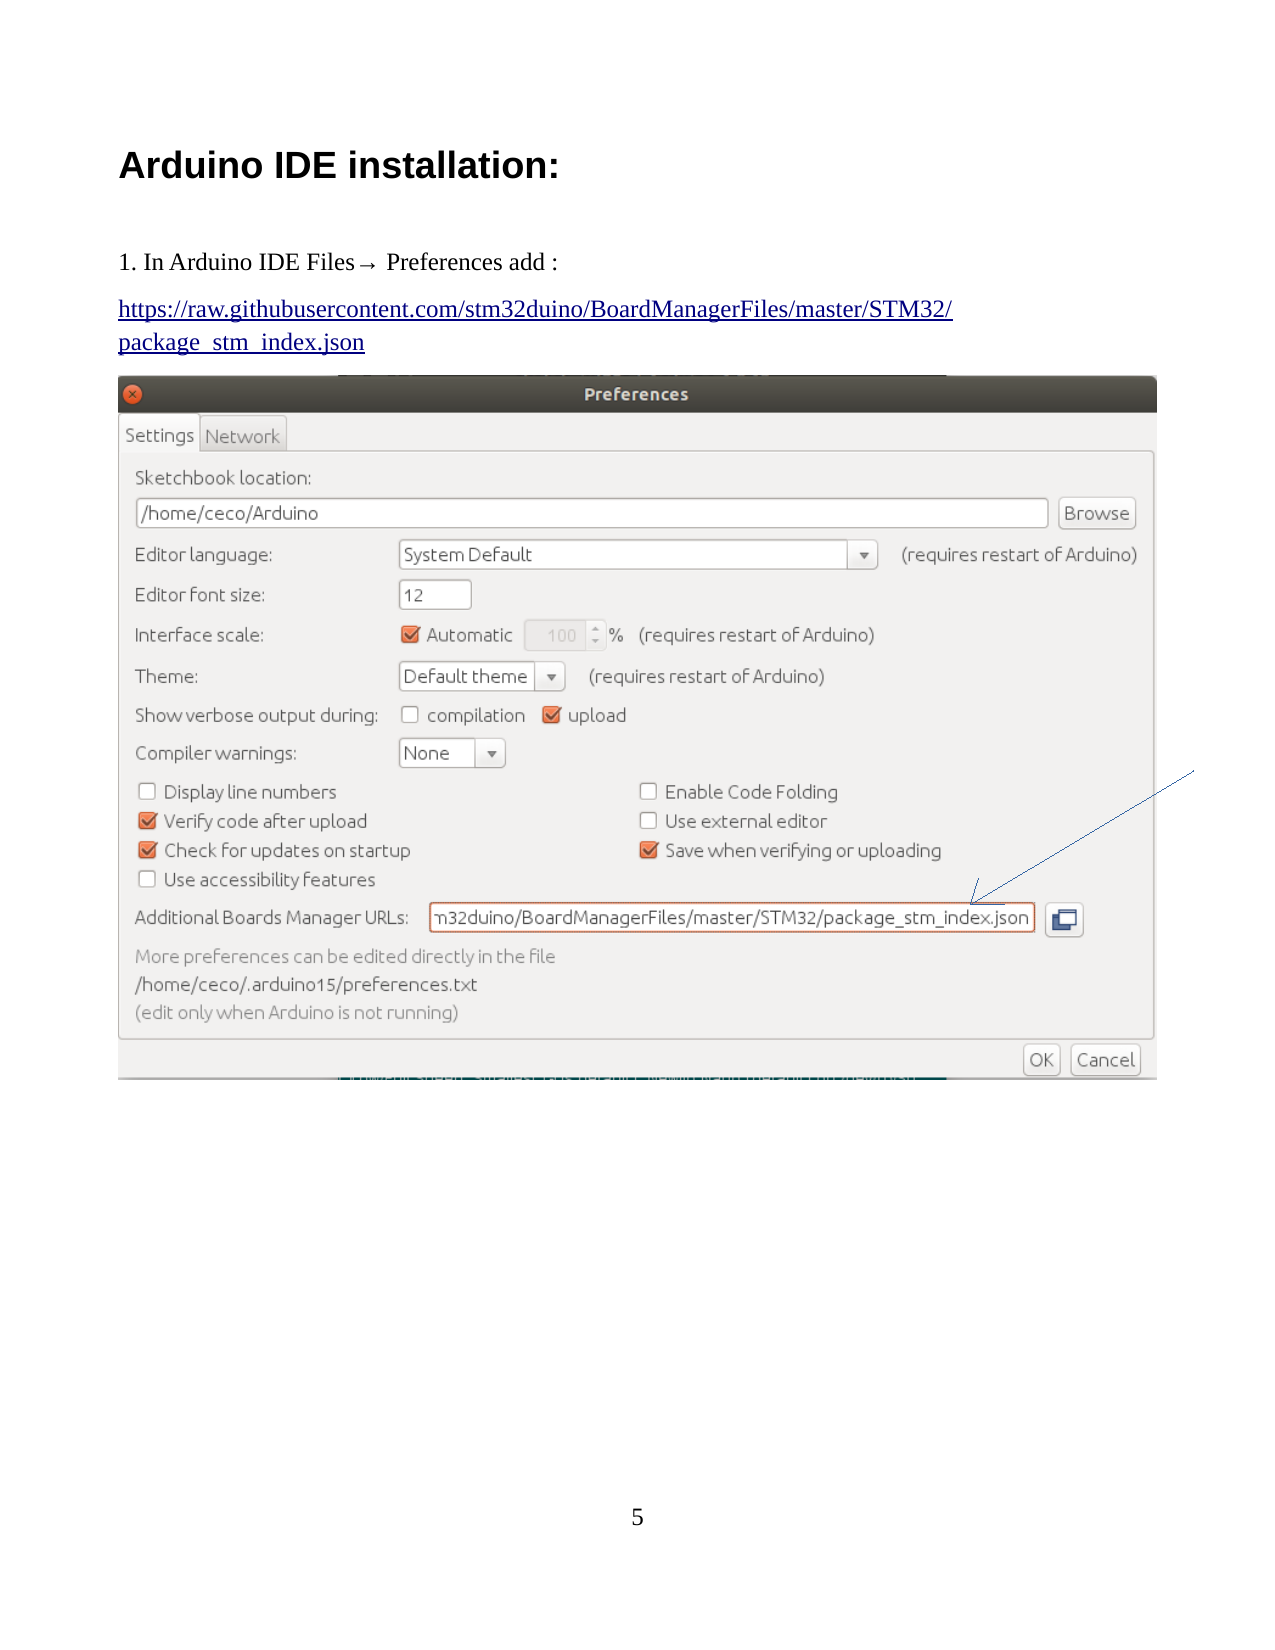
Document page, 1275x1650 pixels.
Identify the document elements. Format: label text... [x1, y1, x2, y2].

picture [118, 375, 1157, 1080]
text https://raw.githubusercontent.com/stm32duino/BoardManagerFiles/master/STM32/package_stm_index.json [118, 294, 1157, 356]
text 1. In Arduino IDE Files→ Preferences add : [118, 247, 1157, 276]
subtitle Arduino IDE installation: [118, 143, 1157, 187]
